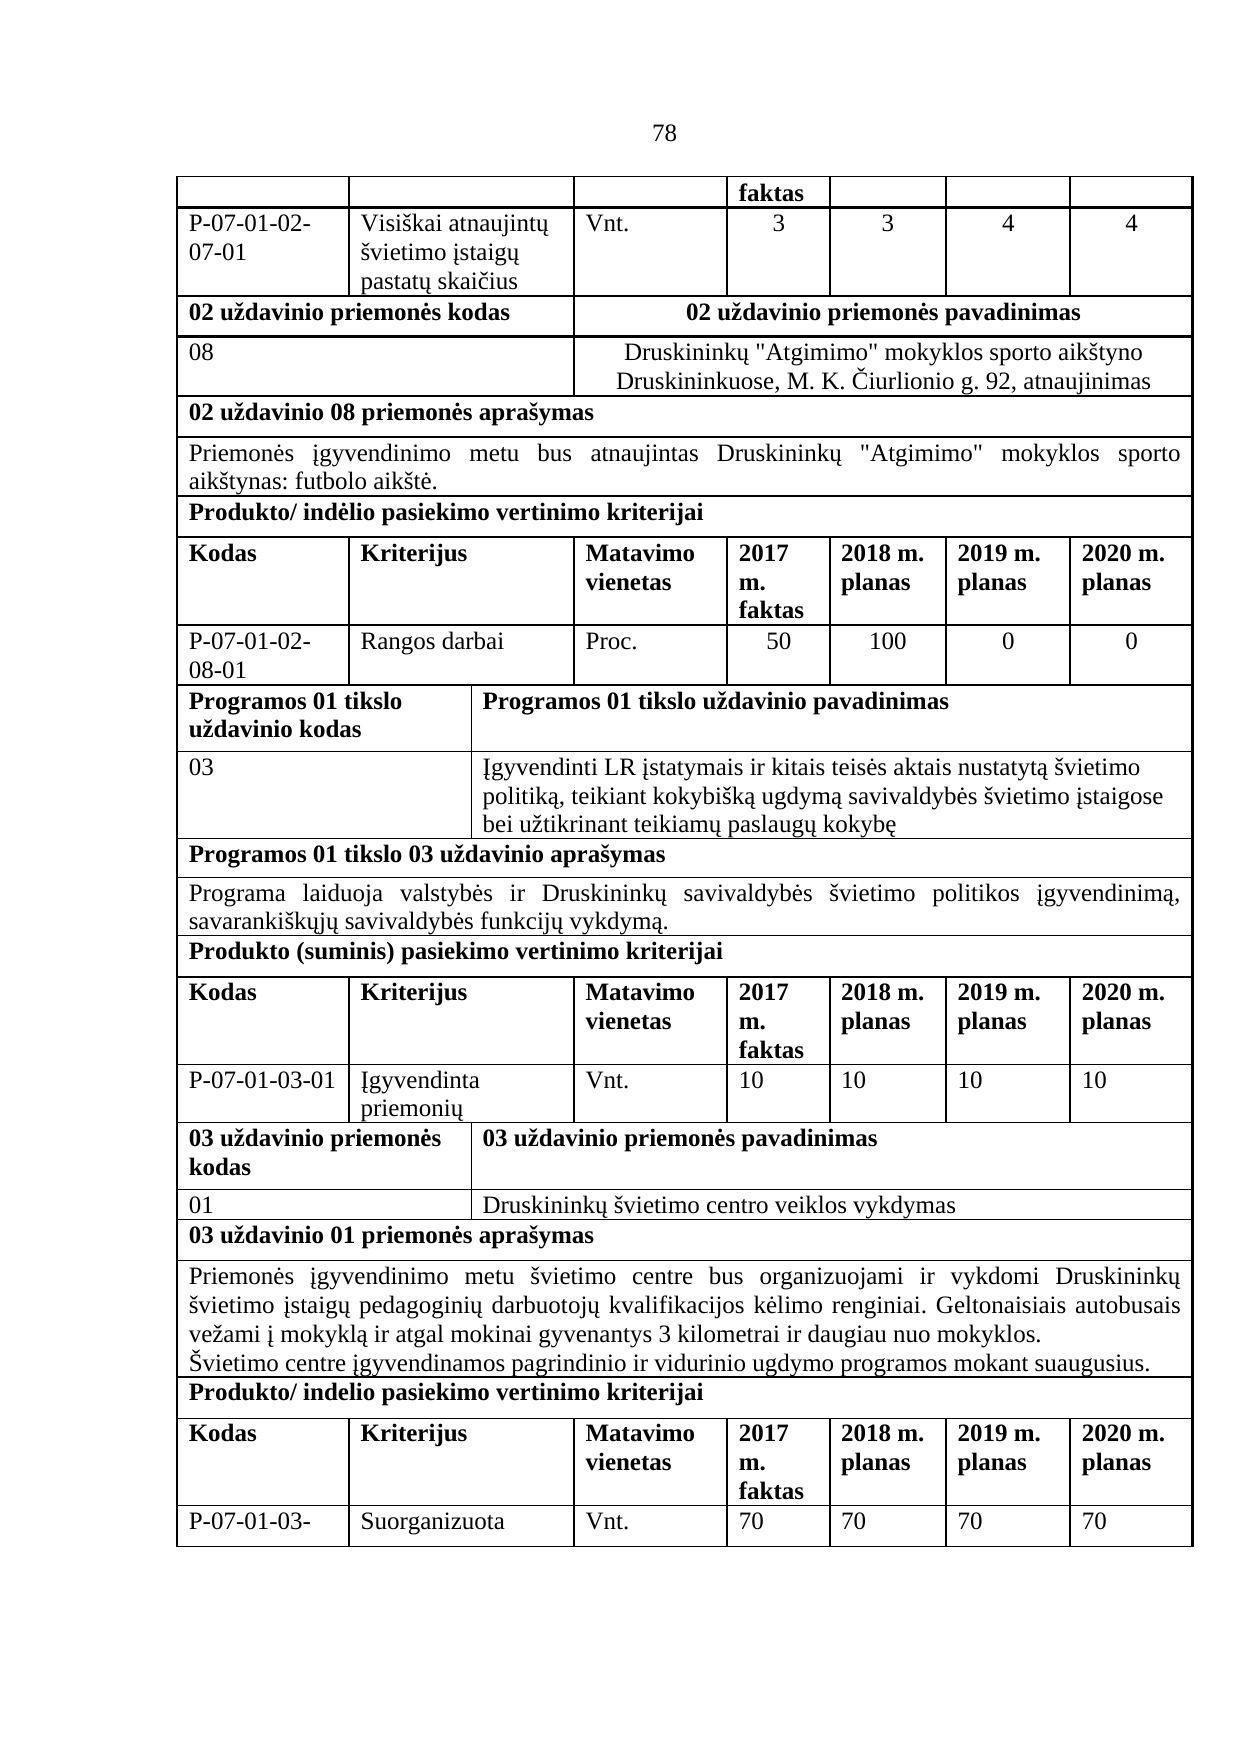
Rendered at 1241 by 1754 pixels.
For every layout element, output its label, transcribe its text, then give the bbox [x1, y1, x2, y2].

table_cell 70 [728, 1506, 829, 1546]
table_cell 10 [831, 1065, 945, 1122]
table_cell [575, 177, 726, 206]
table_cell Produkto/ indėlio pasiekimo vertinimo kriterijai [178, 497, 1191, 536]
table_cell [350, 177, 573, 206]
table_cell Druskininkų švietimo centro veiklos vykdymas [472, 1190, 1191, 1219]
table_cell Programa laiduoja valstybės ir Druskininkų savivaldybės švietimo politikos įgyvendinimą, savarankiškųjų savivaldybės funkcijų vykdymą. [178, 878, 1191, 935]
table_cell 03 uždavinio priemonės kodas [178, 1123, 471, 1189]
table_cell Produkto (suminis) pasiekimo vertinimo kriterijai [178, 936, 1191, 976]
table_cell 2017 m. faktas [728, 538, 829, 624]
table_cell 08 [178, 338, 573, 395]
table_cell 70 [947, 1506, 1069, 1546]
table_cell Kriterijus [350, 978, 573, 1064]
table_cell 4 [1071, 209, 1191, 295]
table_cell Visiškai atnaujintų švietimo įstaigų pastatų skaičius [350, 209, 573, 295]
table_cell 02 uždavinio priemonės kodas [178, 297, 573, 335]
table_cell 2017 m. faktas [728, 1419, 829, 1505]
table_cell Priemonės įgyvendinimo metu bus atnaujintas Druskininkų "Atgimimo" mokyklos sporto aikštynas: futbolo aikštė. [178, 438, 1191, 495]
table_cell 2018 m. planas [831, 1419, 945, 1505]
table_cell Kodas [178, 978, 348, 1064]
table_cell Kriterijus [350, 538, 573, 624]
table_cell 10 [728, 1065, 829, 1122]
table_cell Programos 01 tikslo 03 uždavinio aprašymas [178, 839, 1191, 877]
table_cell 0 [947, 626, 1069, 684]
table_cell [1071, 177, 1191, 206]
table_cell 02 uždavinio priemonės pavadinimas [575, 297, 1191, 335]
table_cell Įgyvendinta priemonių [350, 1065, 573, 1122]
table_cell 3 [728, 209, 829, 295]
table_cell 01 [178, 1190, 471, 1219]
table_cell Vnt. [575, 1065, 726, 1122]
table_cell 03 uždavinio priemonės pavadinimas [472, 1123, 1191, 1189]
table_cell Vnt. [575, 209, 726, 295]
table_cell P-07-01-03- [178, 1506, 348, 1546]
table_cell Kodas [178, 1419, 348, 1505]
table_cell Programos 01 tikslo uždavinio pavadinimas [472, 686, 1191, 751]
table_cell Vnt. [575, 1506, 726, 1546]
table_cell 03 uždavinio 01 priemonės aprašymas [178, 1220, 1191, 1260]
table_cell Rangos darbai [350, 626, 573, 684]
table_cell Kriterijus [350, 1419, 573, 1505]
table_cell Produkto/ indelio pasiekimo vertinimo kriterijai [178, 1378, 1191, 1417]
table_cell 2020 m. planas [1071, 1419, 1191, 1505]
table_cell Matavimo vienetas [575, 1419, 726, 1505]
table_cell P-07-01-02-08-01 [178, 626, 348, 684]
table_cell faktas [728, 177, 829, 206]
table_cell [178, 177, 348, 206]
table_cell 4 [947, 209, 1069, 295]
table_cell 0 [1071, 626, 1191, 684]
table_cell 2019 m. planas [947, 1419, 1069, 1505]
table_cell Suorganizuota [350, 1506, 573, 1546]
table_cell Matavimo vienetas [575, 538, 726, 624]
table_cell 10 [947, 1065, 1069, 1122]
table_cell 2020 m. planas [1071, 978, 1191, 1064]
table_cell Programos 01 tikslo uždavinio kodas [178, 686, 471, 751]
table_cell Priemonės įgyvendinimo metu švietimo centre bus organizuojami ir vykdomi Druskininkų švietimo įstaigų pedagoginių darbuotojų kvalifikacijos kėlimo renginiai. Geltonaisiais autobusais vežami į mokyklą ir atgal mokinai gyvenantys 3 kilometrai ir daugiau nuo mokyklos. Švietimo centre įgyvendinamos pagrindinio ir vidurinio ugdymo programos mokant suaugusius. [178, 1261, 1191, 1376]
table_cell 50 [728, 626, 829, 684]
table_cell P-07-01-02-07-01 [178, 209, 348, 295]
table_cell 2020 m. planas [1071, 538, 1191, 624]
table_cell 2017 m. faktas [728, 978, 829, 1064]
table_cell Kodas [178, 538, 348, 624]
table_cell Proc. [575, 626, 726, 684]
table_cell P-07-01-03-01 [178, 1065, 348, 1122]
table_cell Matavimo vienetas [575, 978, 726, 1064]
table_cell 2018 m. planas [831, 538, 945, 624]
table_cell [947, 177, 1069, 206]
table_cell 2019 m. planas [947, 538, 1069, 624]
table_cell 02 uždavinio 08 priemonės aprašymas [178, 397, 1191, 436]
table_cell 2018 m. planas [831, 978, 945, 1064]
table_cell 70 [831, 1506, 945, 1546]
table_cell 100 [831, 626, 945, 684]
table_cell [831, 177, 945, 206]
table_cell 3 [831, 209, 945, 295]
table_cell 70 [1071, 1506, 1191, 1546]
table_cell 10 [1071, 1065, 1191, 1122]
table_cell 2019 m. planas [947, 978, 1069, 1064]
table_cell Įgyvendinti LR įstatymais ir kitais teisės aktais nustatytą švietimo politiką, teikiant kokybišką ugdymą savivaldybės švietimo įstaigose bei užtikrinant teikiamų paslaugų kokybę [472, 752, 1191, 838]
table_cell 03 [178, 752, 471, 838]
table_cell Druskininkų "Atgimimo" mokyklos sporto aikštyno Druskininkuose, M. K. Čiurlionio g. 92, atnaujinimas [575, 338, 1191, 395]
